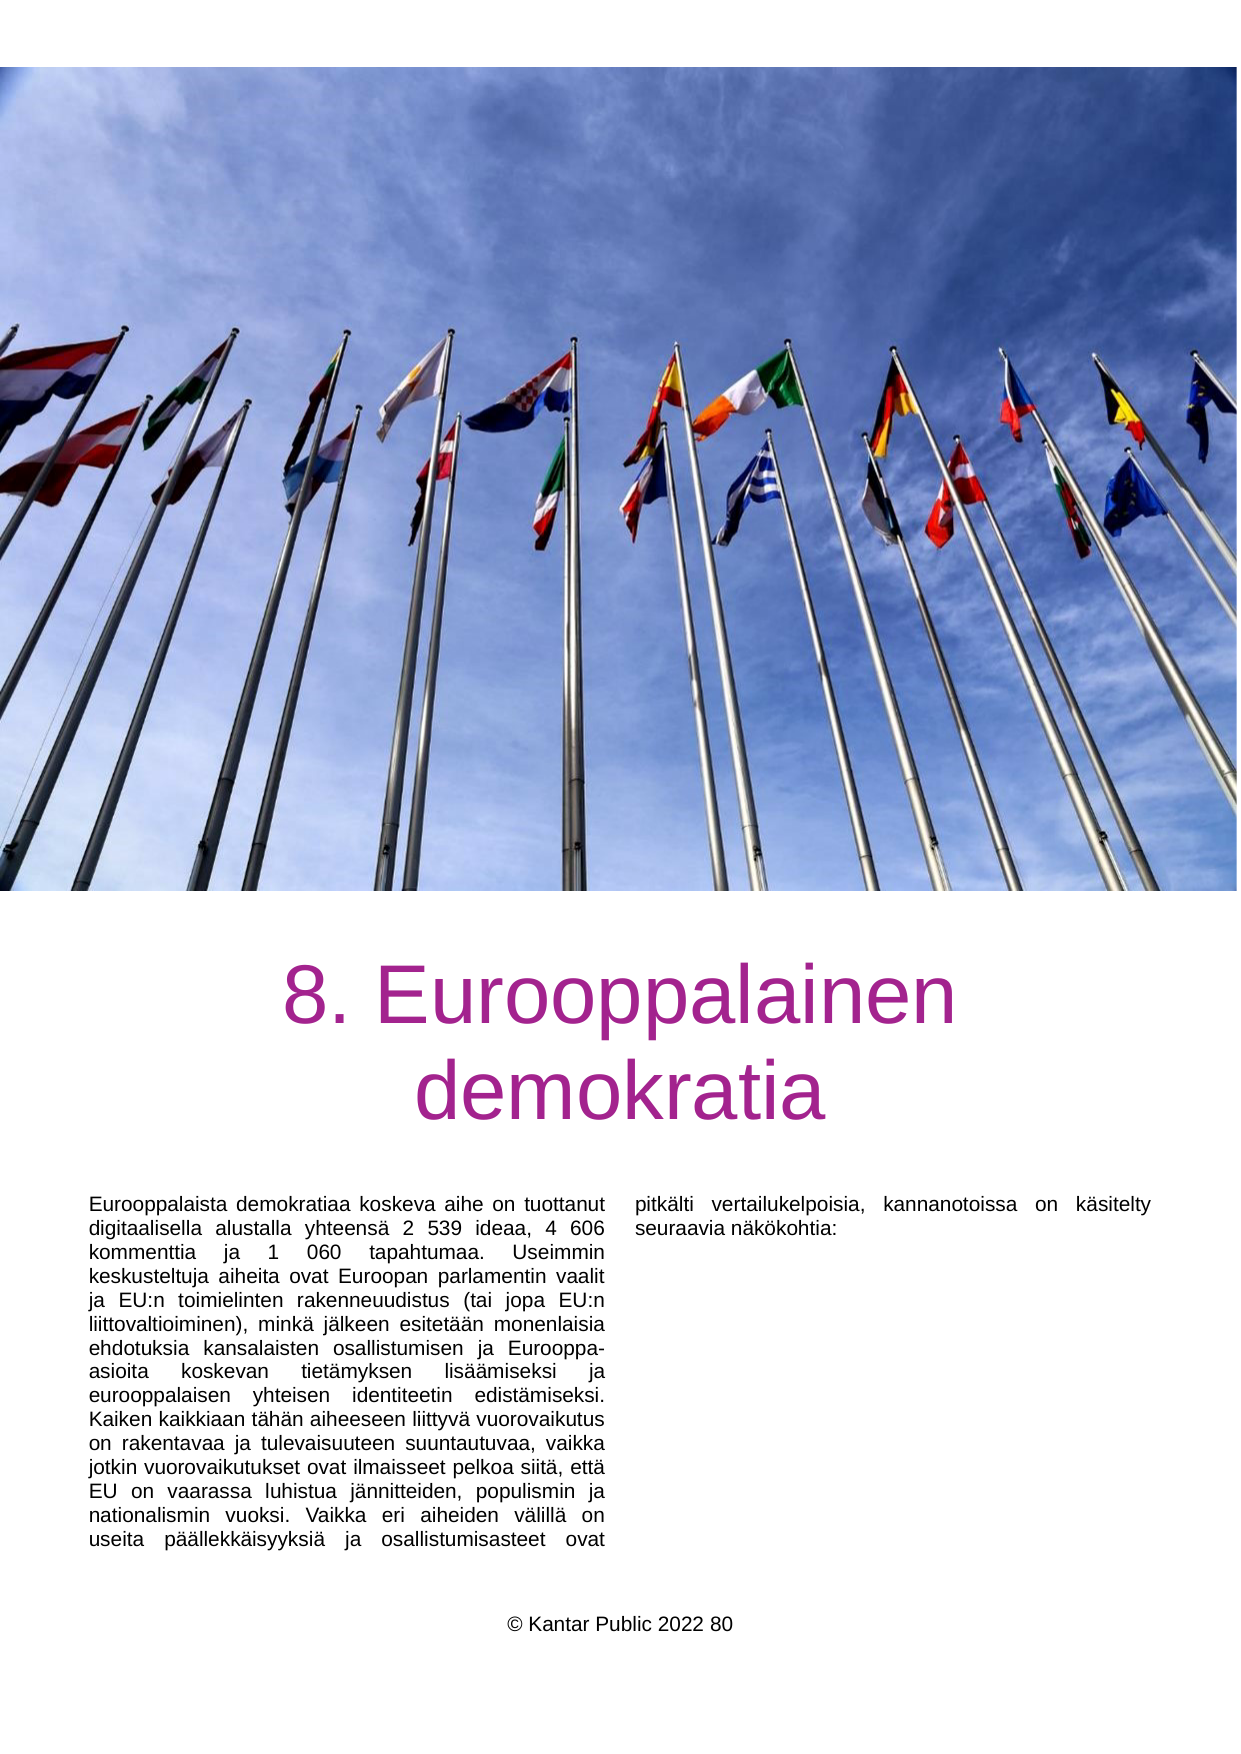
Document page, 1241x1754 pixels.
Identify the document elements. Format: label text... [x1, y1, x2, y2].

picture [0, 67, 1237, 891]
text pitkälti vertailukelpoisia, kannanotoissa on käsitelty seuraavia näkökohtia: [635, 1192, 1152, 1239]
text Eurooppalaista demokratiaa koskeva aihe on tuottanut digitaalisella alustalla yhteensä 2 539 ideaa, 4 606 kommenttia ja 1 060 tapahtumaa. Useimmin keskusteltuja aiheita ovat Euroopan parlamentin vaalit ja EU:n toimielinten rakenneuudistus (tai jopa EU:n liittovaltioiminen), minkä jälkeen esitetään monenlaisia ehdotuksia kansalaisten osallistumisen ja Eurooppa-asioita koskevan tietämyksen lisäämiseksi ja eurooppalaisen yhteisen identiteetin edistämiseksi. Kaiken kaikkiaan tähän aiheeseen liittyvä vuorovaikutus on rakentavaa ja tulevaisuuteen suuntautuvaa, vaikka jotkin vuorovaikutukset ovat ilmaisseet pelkoa siitä, että EU on vaarassa luhistua jännitteiden, populismin ja nationalismin vuoksi. Vaikka eri aiheiden välillä on useita päällekkäisyyksiä ja osallistumisasteet ovat [88, 1192, 605, 1551]
subtitle 8. Eurooppalainen demokratia [88, 946, 1152, 1137]
